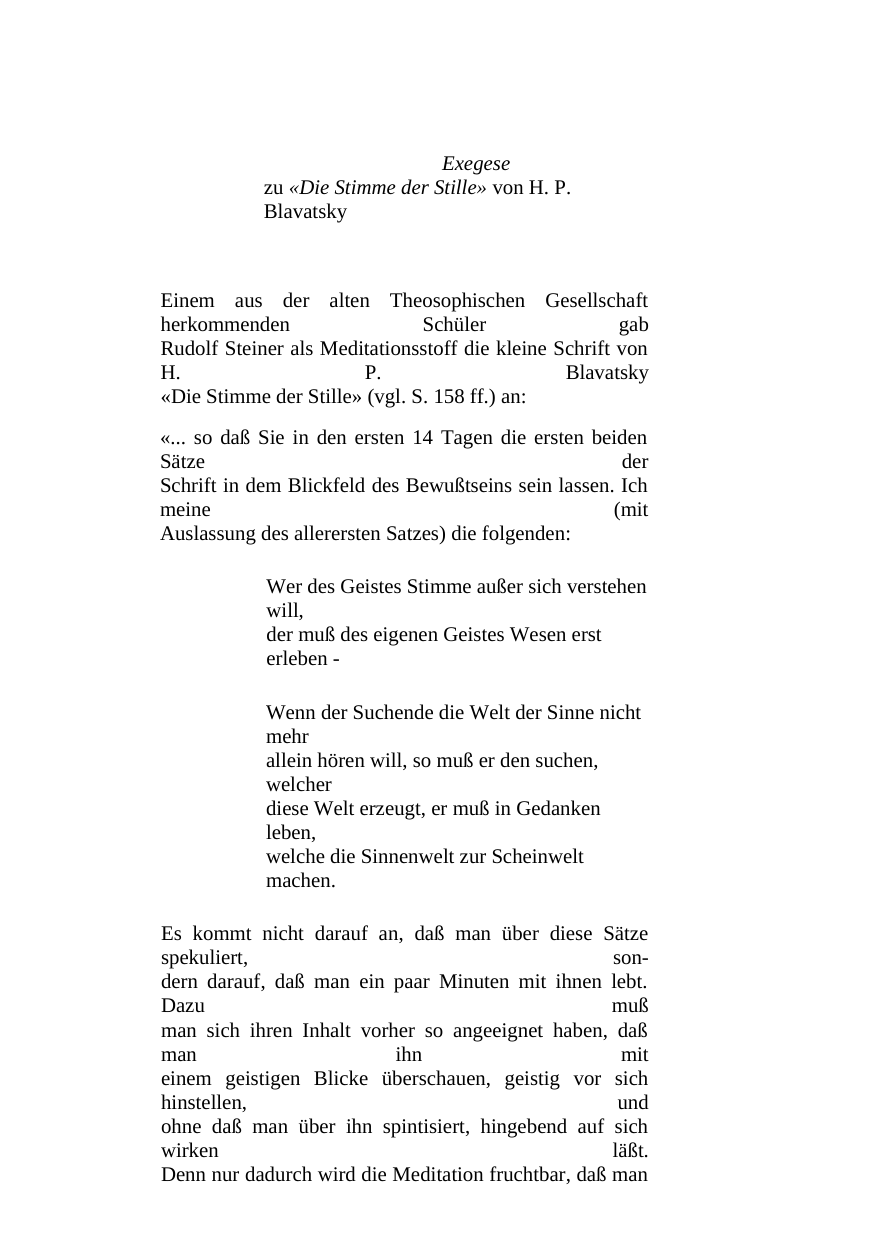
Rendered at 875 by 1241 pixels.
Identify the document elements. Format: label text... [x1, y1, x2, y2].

text Exegese zu «Die Stimme der Stille» von H. P. Blavatsky [264, 151, 650, 223]
text Es kommt nicht darauf an, daß man über diese Sätze spekuliert, son- dern darauf, daß man ein paar Minuten mit ihnen lebt. Dazu muß man sich ihren Inhalt vorher so angeeignet haben, daß man ihn mit einem geistigen Blicke überschauen, geistig vor sich hinstellen, und ohne daß man über ihn spintisiert, hingebend auf sich wirken läßt. Denn nur dadurch wird die Meditation fruchtbar, daß man [161, 921, 649, 1186]
text Wer des Geistes Stimme außer sich verstehen will, der muß des eigenen Geistes Wesen erst erleben - [266, 574, 650, 670]
text «... so daß Sie in den ersten 14 Tagen die ersten beiden Sätze der Schrift in dem Blickfeld des Bewußtseins sein lassen. Ich meine (mit Auslassung des allerersten Satzes) die folgenden: [160, 425, 648, 545]
text Einem aus der alten Theosophischen Gesellschaft herkommenden Schüler gab Rudolf Steiner als Meditationsstoff die kleine Schrift von H. P. Blavatsky «Die Stimme der Stille» (vgl. S. 158 ff.) an: [160, 288, 649, 408]
text Wenn der Suchende die Welt der Sinne nicht mehr allein hören will, so muß er den suchen, welcher diese Welt erzeugt, er muß in Gedanken leben, welche die Sinnenwelt zur Scheinwelt machen. [266, 699, 650, 892]
